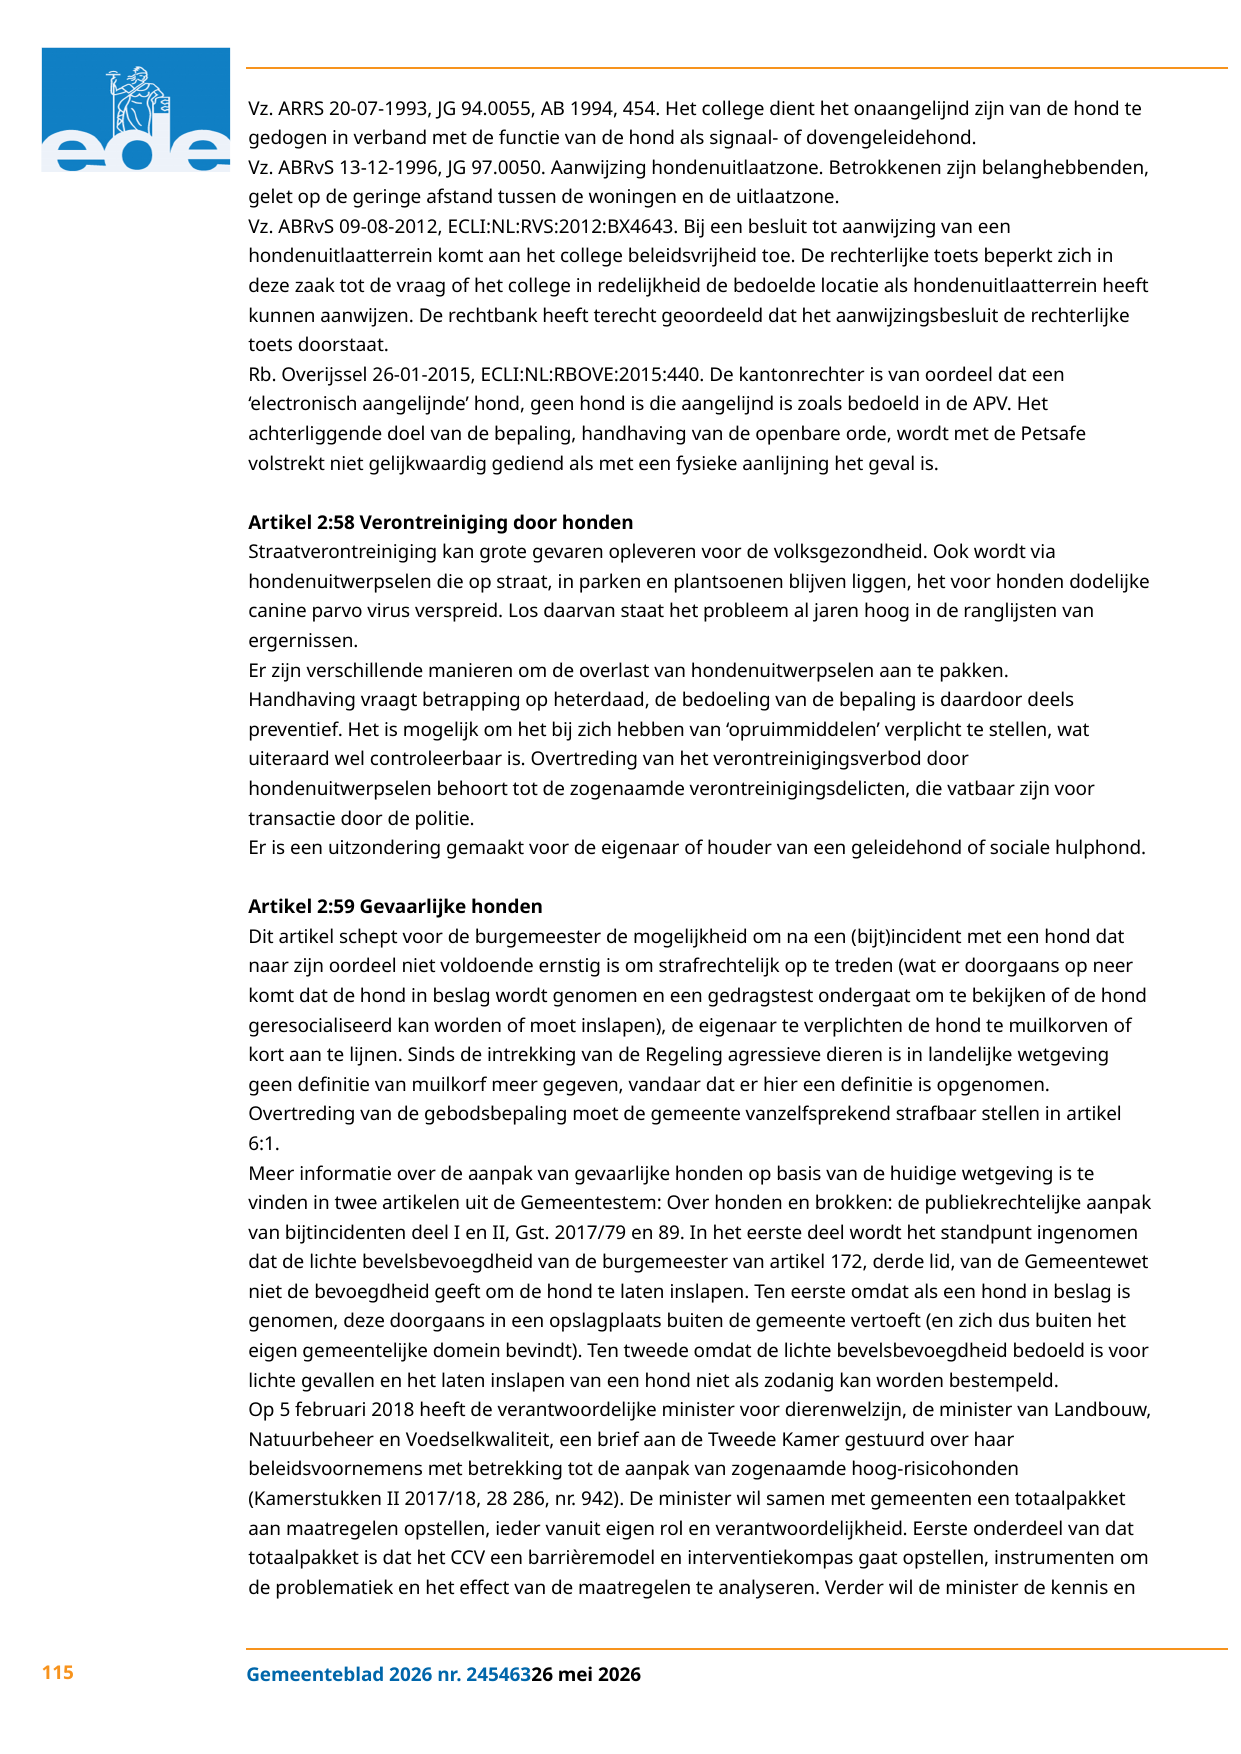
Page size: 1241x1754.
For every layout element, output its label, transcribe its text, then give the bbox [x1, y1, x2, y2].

text Straatverontreiniging kan grote gevaren opleveren voor de volksgezondheid. Ook wordt via hondenuitwerpselen die op straat, in parken en plantsoenen blijven liggen, het voor honden dodelijke canine parvo virus verspreid. Los daarvan staat het probleem al jaren hoog in de ranglijsten van ergernissen. [248, 538, 1152, 653]
text Artikel 2:59 Gevaarlijke honden [248, 893, 1152, 919]
text Rb. Overijssel 26-01-2015, ECLI:NL:RBOVE:2015:440. De kantonrechter is van oordeel dat een ‘electronisch aangelijnde’ hond, geen hond is die aangelijnd is zoals bedoeld in de APV. Het achterliggende doel van de bepaling, handhaving van de openbare orde, wordt met de Petsafe volstrekt niet gelijkwaardig gediend als met een fysieke aanlijning het geval is. [248, 361, 1152, 476]
text Er zijn verschillende manieren om de overlast van hondenuitwerpselen aan te pakken. [248, 657, 1152, 683]
text Vz. ABRvS 09-08-2012, ECLI:NL:RVS:2012:BX4643. Bij een besluit tot aanwijzing van een hondenuitlaatterrein komt aan het college beleidsvrijheid toe. De rechterlijke toets beperkt zich in deze zaak tot de vraag of het college in redelijkheid de bedoelde locatie als hondenuitlaatterrein heeft kunnen aanwijzen. De rechtbank heeft terecht geoordeeld dat het aanwijzingsbesluit de rechterlijke toets doorstaat. [248, 213, 1152, 357]
text Artikel 2:58 Verontreiniging door honden [248, 509, 1152, 535]
text Er is een uitzondering gemaakt voor de eigenaar of houder van een geleidehond of sociale hulphond. [248, 834, 1152, 860]
text Vz. ARRS 20-07-1993, JG 94.0055, AB 1994, 454. Het college dient het onaangelijnd zijn van de hond te gedogen in verband met de functie van de hond als signaal- of dovengeleidehond. [248, 95, 1152, 150]
text Handhaving vraagt betrapping op heterdaad, de bedoeling van de bepaling is daardoor deels preventief. Het is mogelijk om het bij zich hebben van ‘opruimmiddelen’ verplicht te stellen, wat uiteraard wel controleerbaar is. Overtreding van het verontreinigingsverbod door hondenuitwerpselen behoort tot de zogenaamde verontreinigingsdelicten, die vatbaar zijn voor transactie door de politie. [248, 686, 1152, 831]
text Meer informatie over de aanpak van gevaarlijke honden op basis van de huidige wetgeving is te vinden in twee artikelen uit de Gemeentestem: Over honden en brokken: de publiekrechtelijke aanpak van bijtincidenten deel I en II, Gst. 2017/79 en 89. In het eerste deel wordt het standpunt ingenomen dat de lichte bevelsbevoegdheid van de burgemeester van artikel 172, derde lid, van de Gemeentewet niet de bevoegdheid geeft om de hond te laten inslapen. Ten eerste omdat als een hond in beslag is genomen, deze doorgaans in een opslagplaats buiten de gemeente vertoeft (en zich dus buiten het eigen gemeentelijke domein bevindt). Ten tweede omdat de lichte bevelsbevoegdheid bedoeld is voor lichte gevallen en het laten inslapen van een hond niet als zodanig kan worden bestempeld. [248, 1160, 1152, 1393]
text Dit artikel schept voor de burgemeester de mogelijkheid om na een (bijt)incident met een hond dat naar zijn oordeel niet voldoende ernstig is om strafrechtelijk op te treden (wat er doorgaans op neer komt dat de hond in beslag wordt genomen en een gedragstest ondergaat om te bekijken of de hond geresocialiseerd kan worden of moet inslapen), de eigenaar te verplichten de hond te muilkorven of kort aan te lijnen. Sinds de intrekking van de Regeling agressieve dieren is in landelijke wetgeving geen definitie van muilkorf meer gegeven, vandaar dat er hier een definitie is opgenomen. Overtreding van de gebodsbepaling moet de gemeente vanzelfsprekend strafbaar stellen in artikel 6:1. [248, 923, 1152, 1156]
text Op 5 februari 2018 heeft de verantwoordelijke minister voor dierenwelzijn, de minister van Landbouw, Natuurbeheer en Voedselkwaliteit, een brief aan de Tweede Kamer gestuurd over haar beleidsvoornemens met betrekking tot de aanpak van zogenaamde hoog-risicohonden (Kamerstukken II 2017/18, 28 286, nr. 942). De minister wil samen met gemeenten een totaalpakket aan maatregelen opstellen, ieder vanuit eigen rol en verantwoordelijkheid. Eerste onderdeel van dat totaalpakket is dat het CCV een barrièremodel en interventiekompas gaat opstellen, instrumenten om de problematiek en het effect van de maatregelen te analyseren. Verder wil de minister de kennis en [248, 1396, 1152, 1600]
text Vz. ABRvS 13-12-1996, JG 97.0050. Aanwijzing hondenuitlaatzone. Betrokkenen zijn belanghebbenden, gelet op de geringe afstand tussen de woningen en de uitlaatzone. [248, 154, 1152, 209]
picture [41, 47, 231, 172]
